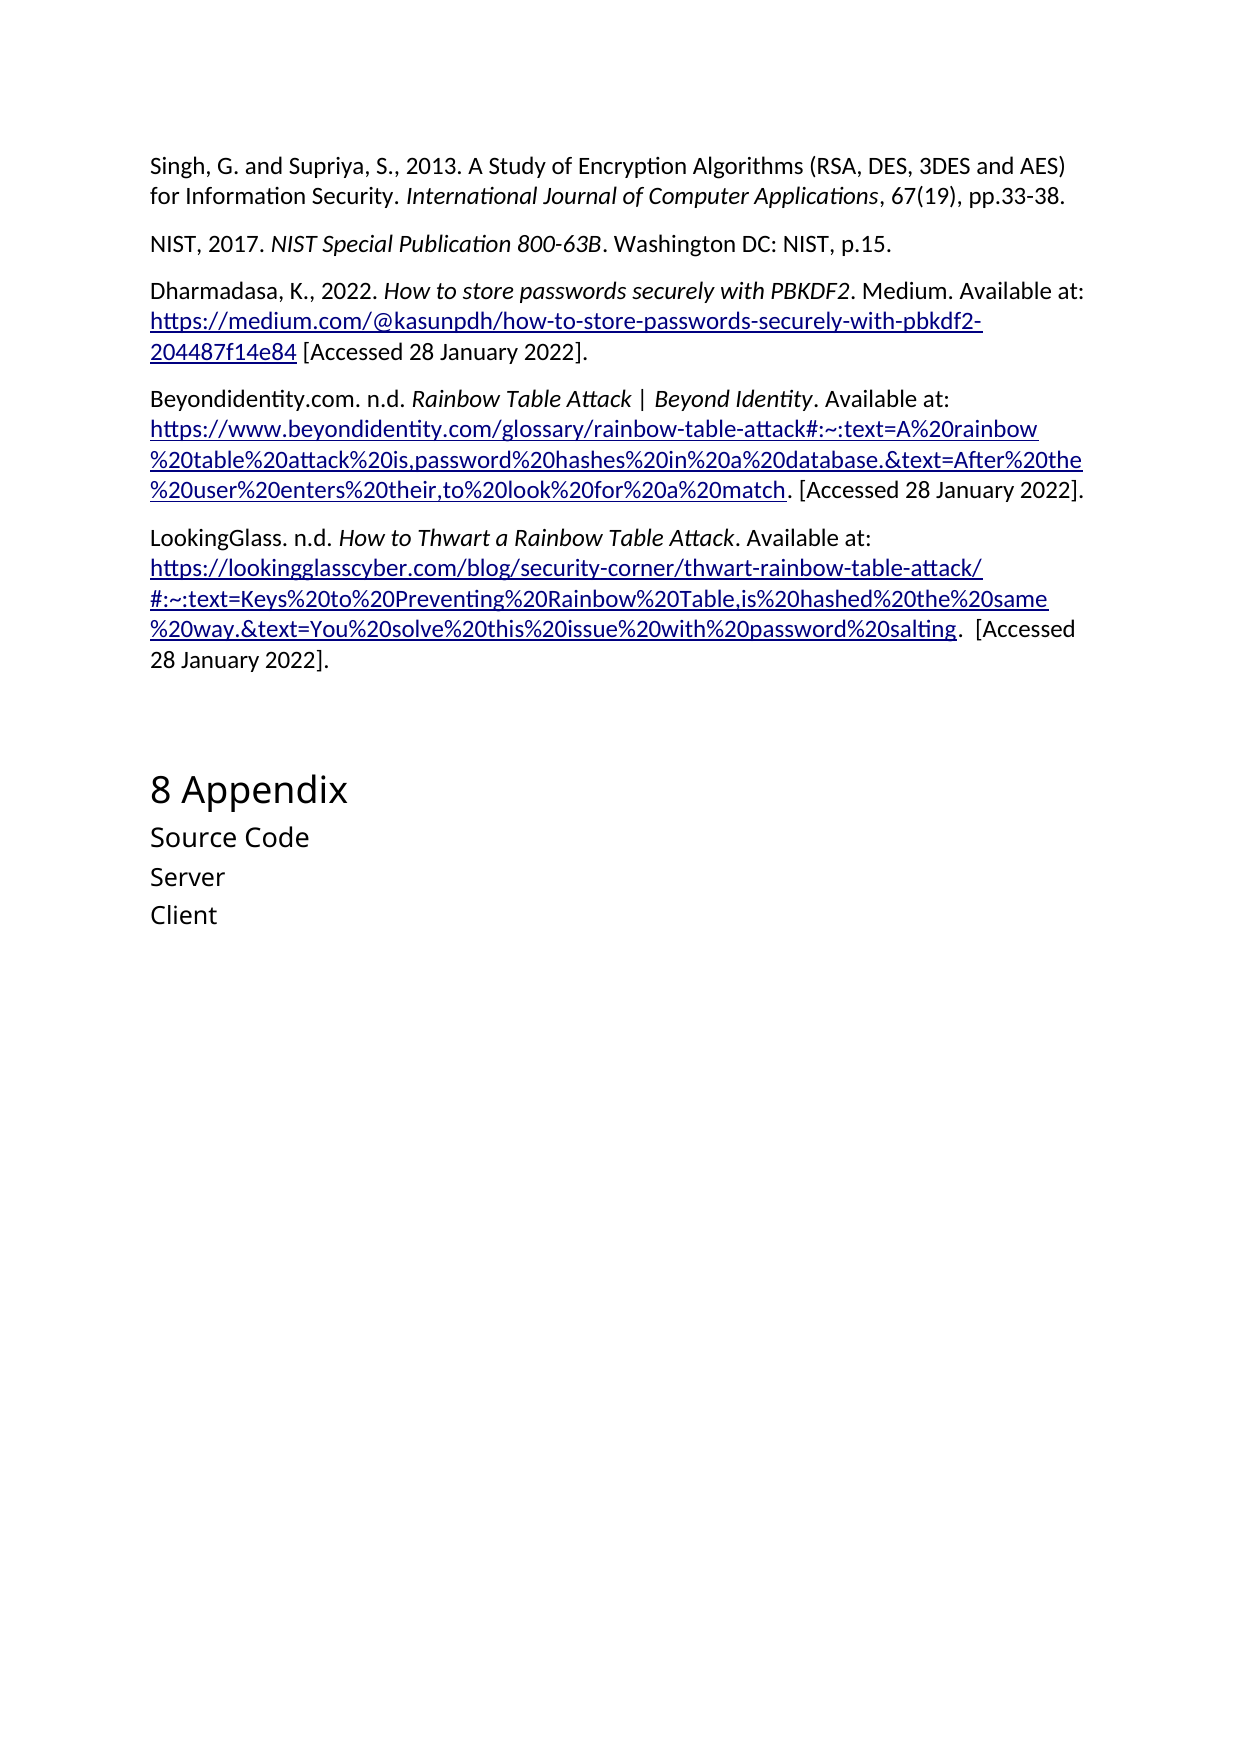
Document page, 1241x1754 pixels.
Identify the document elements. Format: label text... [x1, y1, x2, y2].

text Singh, G. and Supriya, S., 2013. A Study of Encryption Algorithms (RSA, DES, 3DES and AES) for Information Security. International Journal of Computer Applications, 67(19), pp.33-38. [150, 150, 1090, 211]
subtitle 8 Appendix [150, 763, 1090, 814]
subtitle Client [150, 898, 1090, 932]
text NIST, 2017. NIST Special Publication 800-63B. Washington DC: NIST, p.15. [150, 228, 1090, 258]
text Beyondidentity.com. n.d. Rainbow Table Attack | Beyond Identity. Available at: https://www.beyondidentity.com/glossary/rainbow-table-attack#:~:text=A%20rainbow%20table%20attack%20is,password%20hashes%20in%20a%20database.&text=After%20the%20user%20enters%20their,to%20look%20for%20a%20match. [Accessed 28 January 2022]. [150, 383, 1090, 505]
text Dharmadasa, K., 2022. How to store passwords securely with PBKDF2. Medium. Available at: https://medium.com/@kasunpdh/how-to-store-passwords-securely-with-pbkdf2-204487f14e84 [Accessed 28 January 2022]. [150, 275, 1090, 366]
subtitle Source Code [150, 818, 1090, 855]
text LookingGlass. n.d. How to Thwart a Rainbow Table Attack. Available at: https://lookingglasscyber.com/blog/security-corner/thwart-rainbow-table-attack/#:~:text=Keys%20to%20Preventing%20Rainbow%20Table,is%20hashed%20the%20same%20way.&text=You%20solve%20this%20issue%20with%20password%20salting. [Accessed 28 January 2022]. [150, 522, 1090, 674]
subtitle Server [150, 859, 1090, 894]
